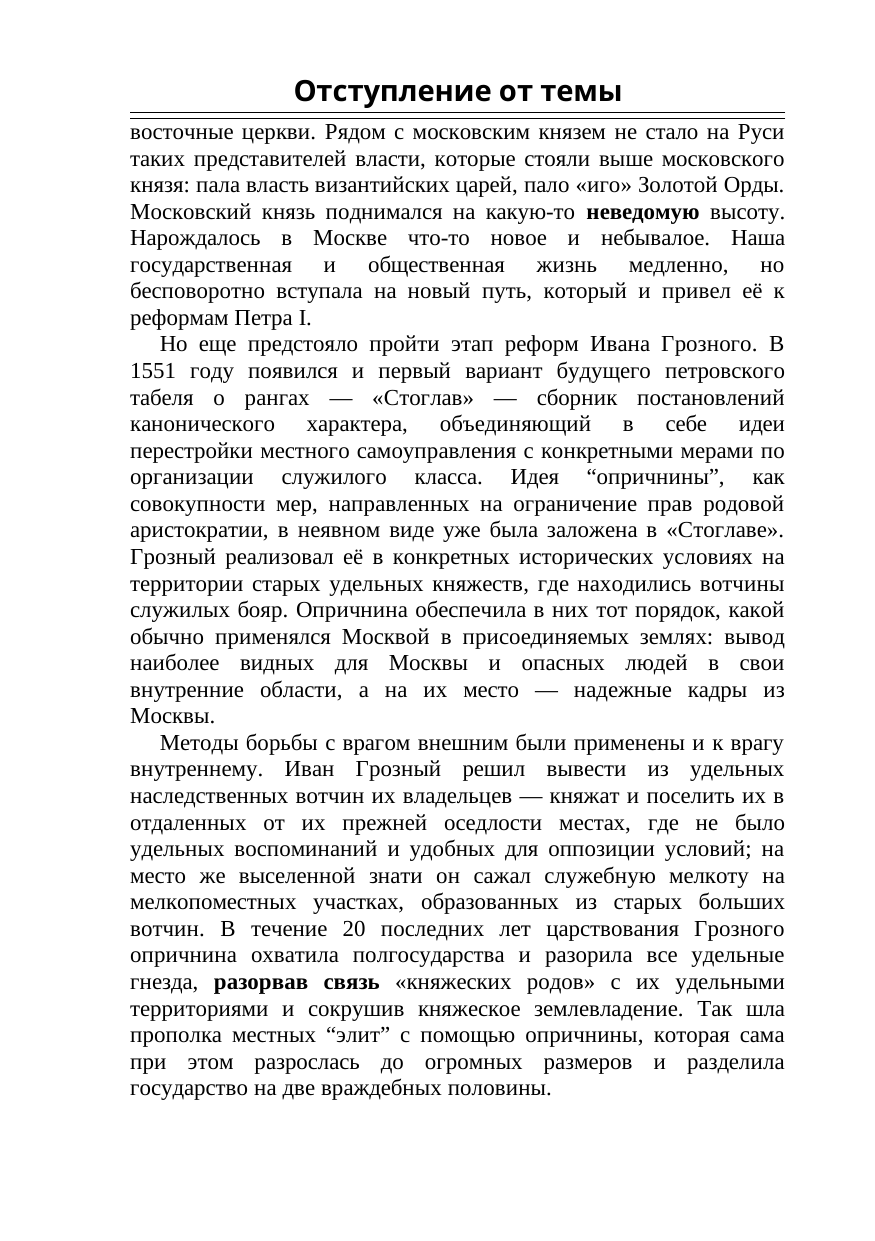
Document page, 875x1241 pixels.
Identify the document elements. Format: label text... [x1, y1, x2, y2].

text Но еще предстояло пройти этап реформ Ивана Грозного. В 1551 году появился и первый вариант будущего петровского табеля о рангах — «Стоглав» — сборник постановлений канонического характера, объединяющий в себе идеи перестройки местного самоуправления с конкретными мерами по организации служилого класса. Идея “опричнины”, как совокупности мер, направленных на ограничение прав родовой аристократии, в неявном виде уже была заложена в «Стоглаве». Грозный реализовал её в конкретных исторических условиях на территории старых удельных княжеств, где находились вотчины служилых бояр. Опричнина обеспечила в них тот порядок, какой обычно применялся Москвой в присоединяемых землях: вывод наиболее видных для Москвы и опасных людей в свои внутренние области, а на их место — надежные кадры из Москвы. [130, 330, 785, 729]
text Методы борьбы с врагом внешним были применены и к врагу внутреннему. Иван Грозный решил вывести из удельных наследственных вотчин их владельцев — княжат и поселить их в отдаленных от их прежней оседлости местах, где не было удельных воспоминаний и удобных для оппозиции условий; на место же выселенной знати он сажал служебную мелкоту на мелкопоместных участках, образованных из старых больших вотчин. В течение 20 последних лет царствования Грозного опричнина охватила полгосударства и разорила все удельные гнезда, разорвав связь «княжеских родов» с их удельными территориями и сокрушив княжеское землевладение. Так шла прополка местных “элит” с помощью опричнины, которая сама при этом разрослась до огромных размеров и разделила государство на две враждебных половины. [130, 729, 785, 1101]
text восточные церкви. Рядом с московским князем не стало на Руси таких представителей власти, которые стояли выше московского князя: пала власть византийских царей, пало «иго» Золотой Орды. Московский князь поднимался на какую-то неведомую высоту. Нарождалось в Москве что-то новое и небывалое. Наша государственная и общественная жизнь медленно, но бесповоротно вступала на новый путь, который и привел её к реформам Петра I. [130, 119, 785, 330]
